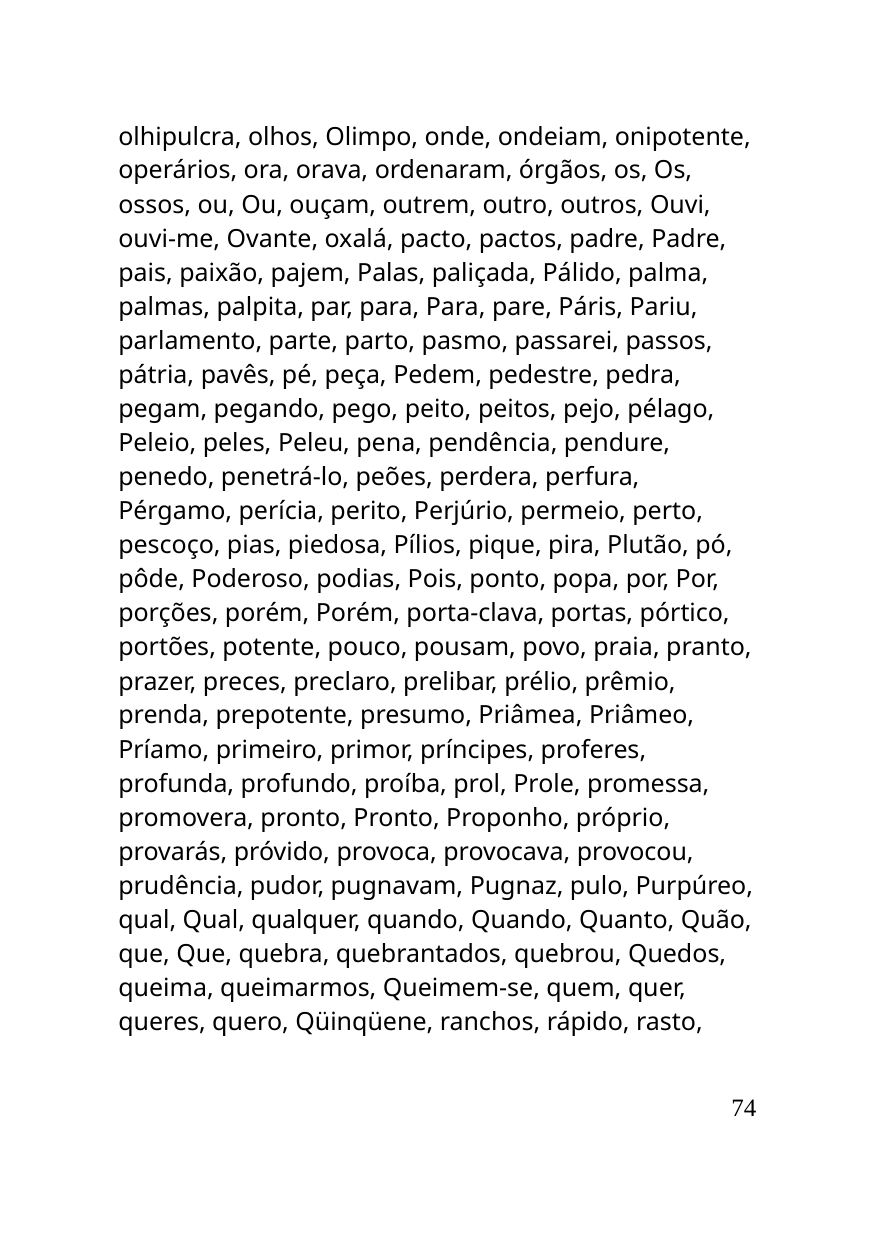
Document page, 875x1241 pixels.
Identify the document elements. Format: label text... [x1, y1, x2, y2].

text olhipulcra, olhos, Olimpo, onde, ondeiam, onipotente, operários, ora, orava, ordenaram, órgãos, os, Os, ossos, ou, Ou, ouçam, outrem, outro, outros, Ouvi, ouvi-me, Ovante, oxalá, pacto, pactos, padre, Padre, pais, paixão, pajem, Palas, paliçada, Pálido, palma, palmas, palpita, par, para, Para, pare, Páris, Pariu, parlamento, parte, parto, pasmo, passarei, passos, pátria, pavês, pé, peça, Pedem, pedestre, pedra, pegam, pegando, pego, peito, peitos, pejo, pélago, Peleio, peles, Peleu, pena, pendência, pendure, penedo, penetrá-lo, peões, perdera, perfura, Pérgamo, perícia, perito, Perjúrio, permeio, perto, pescoço, pias, piedosa, Pílios, pique, pira, Plutão, pó, pôde, Poderoso, podias, Pois, ponto, popa, por, Por, porções, porém, Porém, porta-clava, portas, pórtico, portões, potente, pouco, pousam, povo, praia, pranto, prazer, preces, preclaro, prelibar, prélio, prêmio, prenda, prepotente, presumo, Priâmea, Priâmeo, Príamo, primeiro, primor, príncipes, proferes, profunda, profundo, proíba, prol, Prole, promessa, promovera, pronto, Pronto, Proponho, próprio, provarás, próvido, provoca, provocava, provocou, prudência, pudor, pugnavam, Pugnaz, pulo, Purpúreo, qual, Qual, qualquer, quando, Quando, Quanto, Quão, que, Que, quebra, quebrantados, quebrou, Quedos, queima, queimarmos, Queimem-se, quem, quer, queres, quero, Qüinqüene, ranchos, rápido, rasto, [118, 118, 756, 1038]
